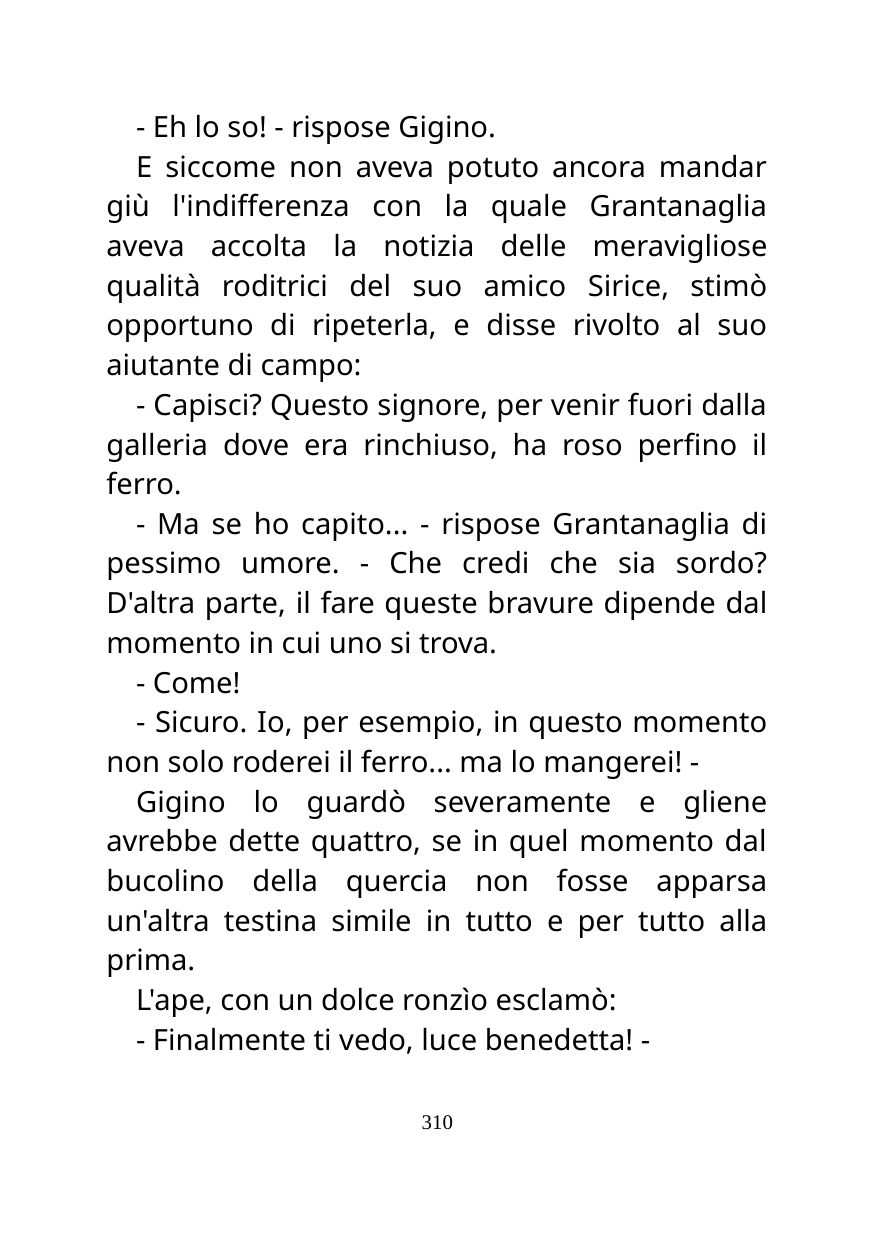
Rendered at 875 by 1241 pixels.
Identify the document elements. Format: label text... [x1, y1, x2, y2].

text - Ma se ho capito... - rispose Grantanaglia di pessimo umore. - Che credi che sia sordo? D'altra parte, il fare queste bravure dipende dal momento in cui uno si trova. [106, 503, 768, 662]
text - Eh lo so! - rispose Gigino. [106, 106, 768, 146]
text - Finalmente ti vedo, luce benedetta! - [106, 1019, 768, 1059]
text Gigino lo guardò severamente e gliene avrebbe dette quattro, se in quel momento dal bucolino della quercia non fosse apparsa un'altra testina simile in tutto e per tutto alla prima. [106, 781, 768, 979]
text L'ape, con un dolce ronzìo esclamò: [106, 979, 768, 1019]
text - Sicuro. Io, per esempio, in questo momento non solo roderei il ferro... ma lo mangerei! - [106, 702, 768, 781]
text E siccome non aveva potuto ancora mandar giù l'indifferenza con la quale Grantanaglia aveva accolta la notizia delle meravigliose qualità roditrici del suo amico Sirice, stimò opportuno di ripeterla, e disse rivolto al suo aiutante di campo: [106, 146, 768, 384]
text - Capisci? Questo signore, per venir fuori dalla galleria dove era rinchiuso, ha roso perfino il ferro. [106, 384, 768, 503]
text - Come! [106, 662, 768, 702]
